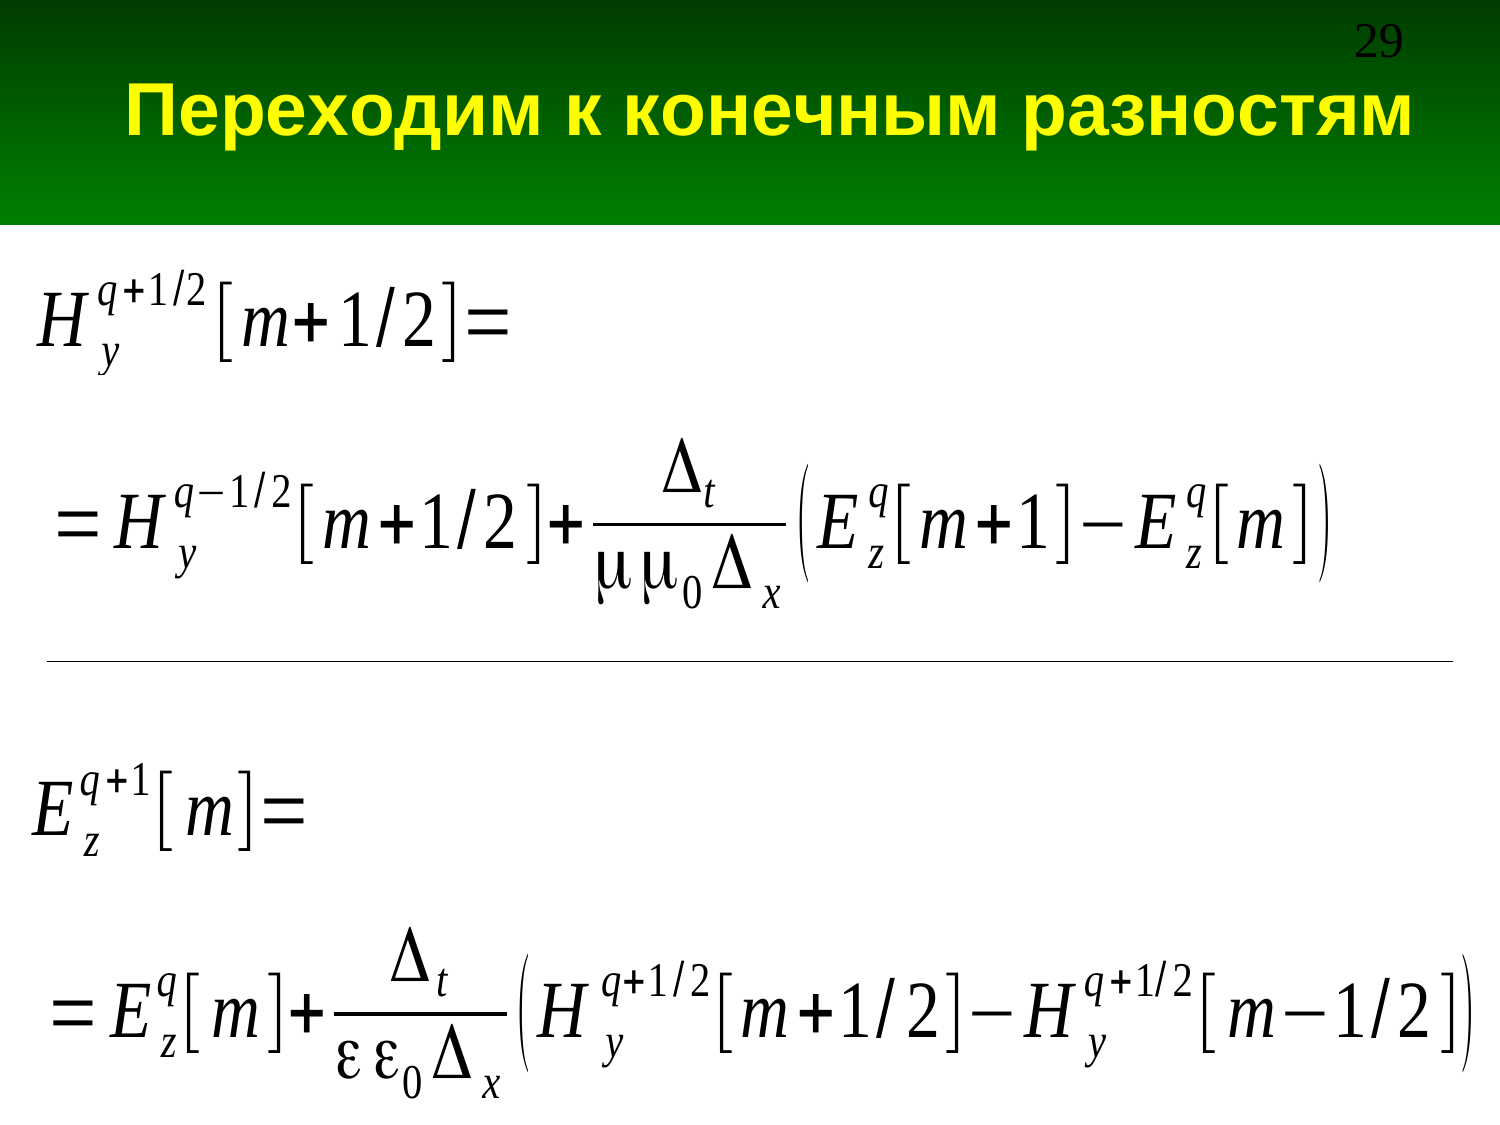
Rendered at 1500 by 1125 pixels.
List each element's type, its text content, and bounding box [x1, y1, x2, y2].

chart [29, 920, 1492, 1111]
chart [34, 431, 1347, 621]
title Переходим к конечным разностям [100, 7, 1441, 204]
chart [11, 749, 329, 865]
chart [16, 259, 534, 375]
